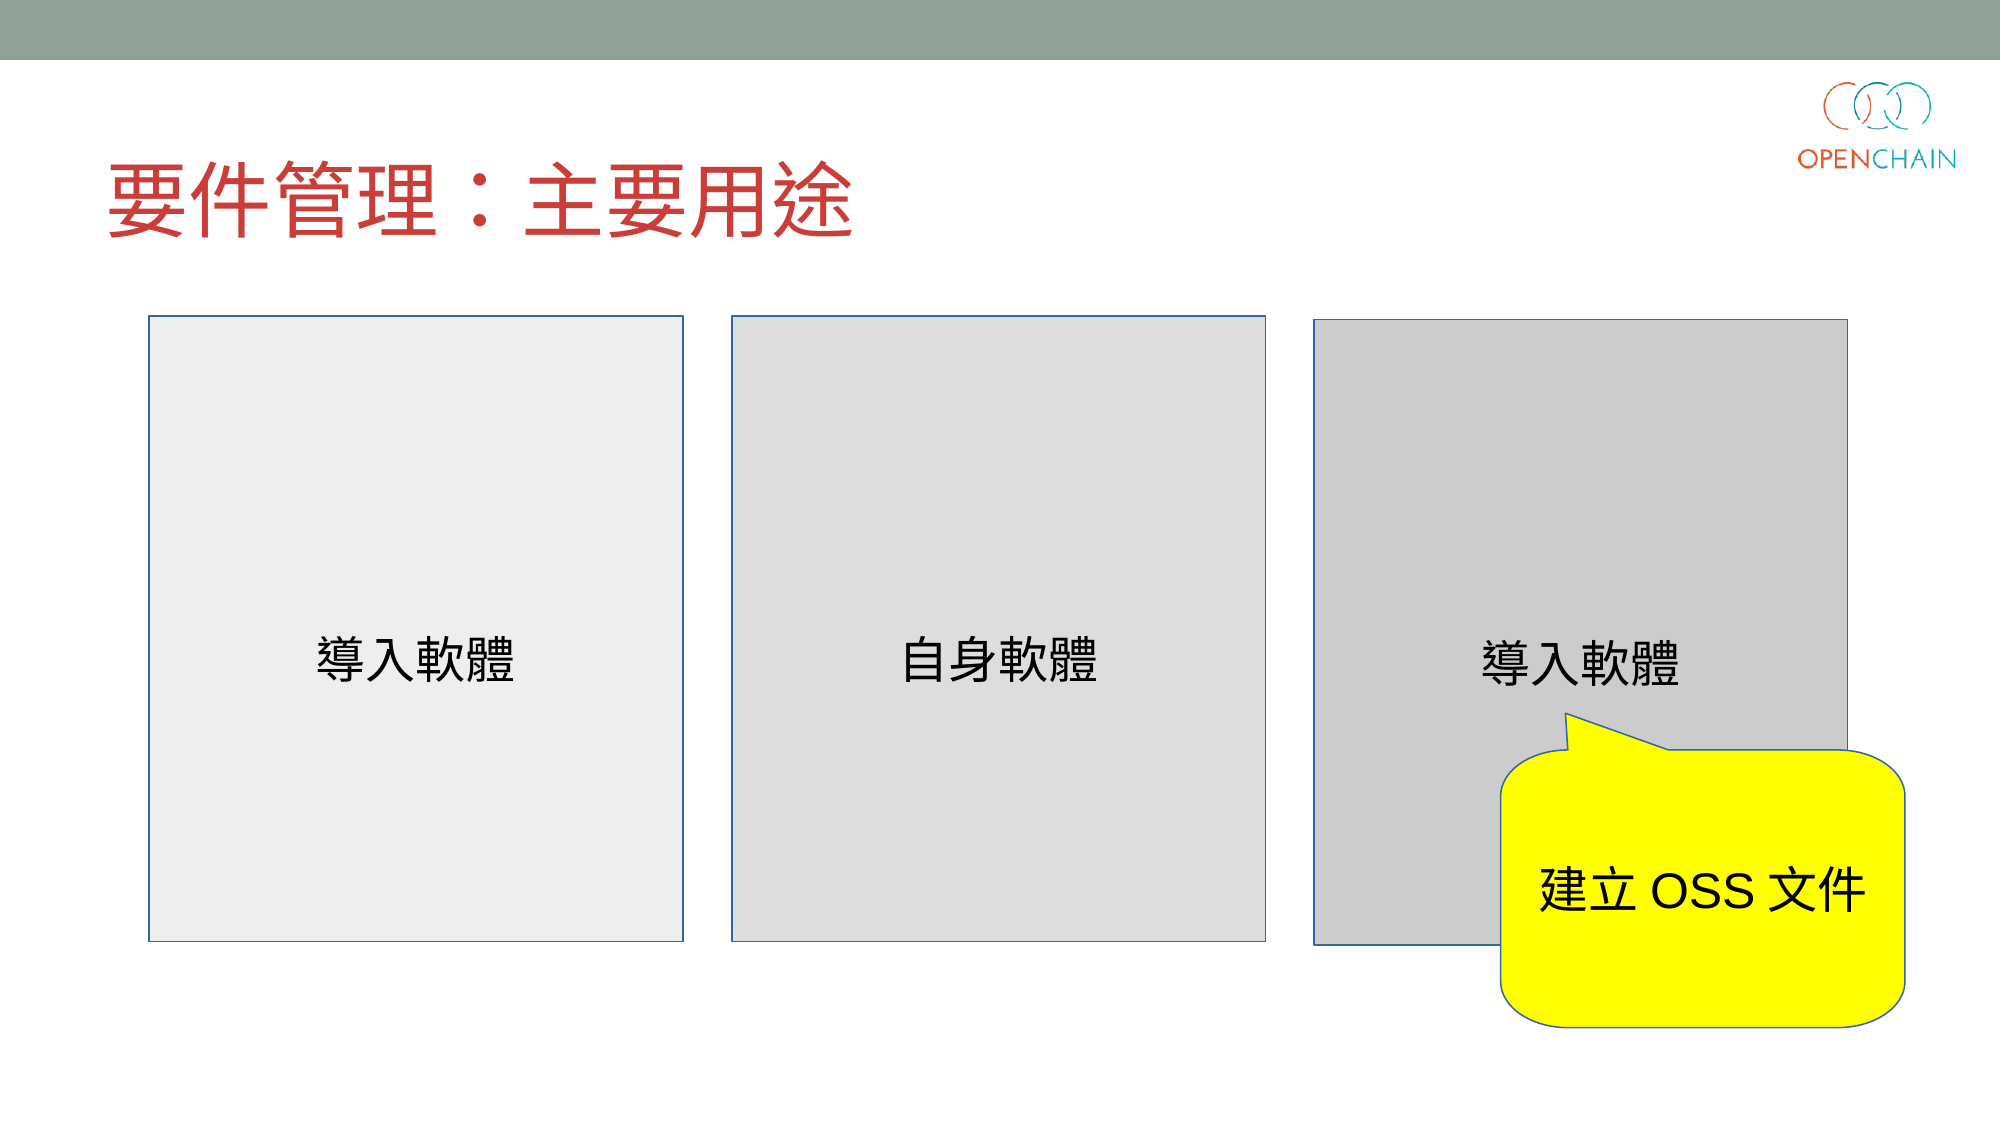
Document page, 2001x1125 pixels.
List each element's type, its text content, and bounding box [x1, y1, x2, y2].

text_box 建立OSS文件 [1500, 713, 1905, 1028]
text_box 自身軟體 [732, 316, 1266, 941]
text_box 要件管理：主要用途 [106, 76, 1905, 249]
text_box 導入軟體 [1314, 319, 1848, 945]
text_box 導入軟體 [149, 316, 683, 941]
